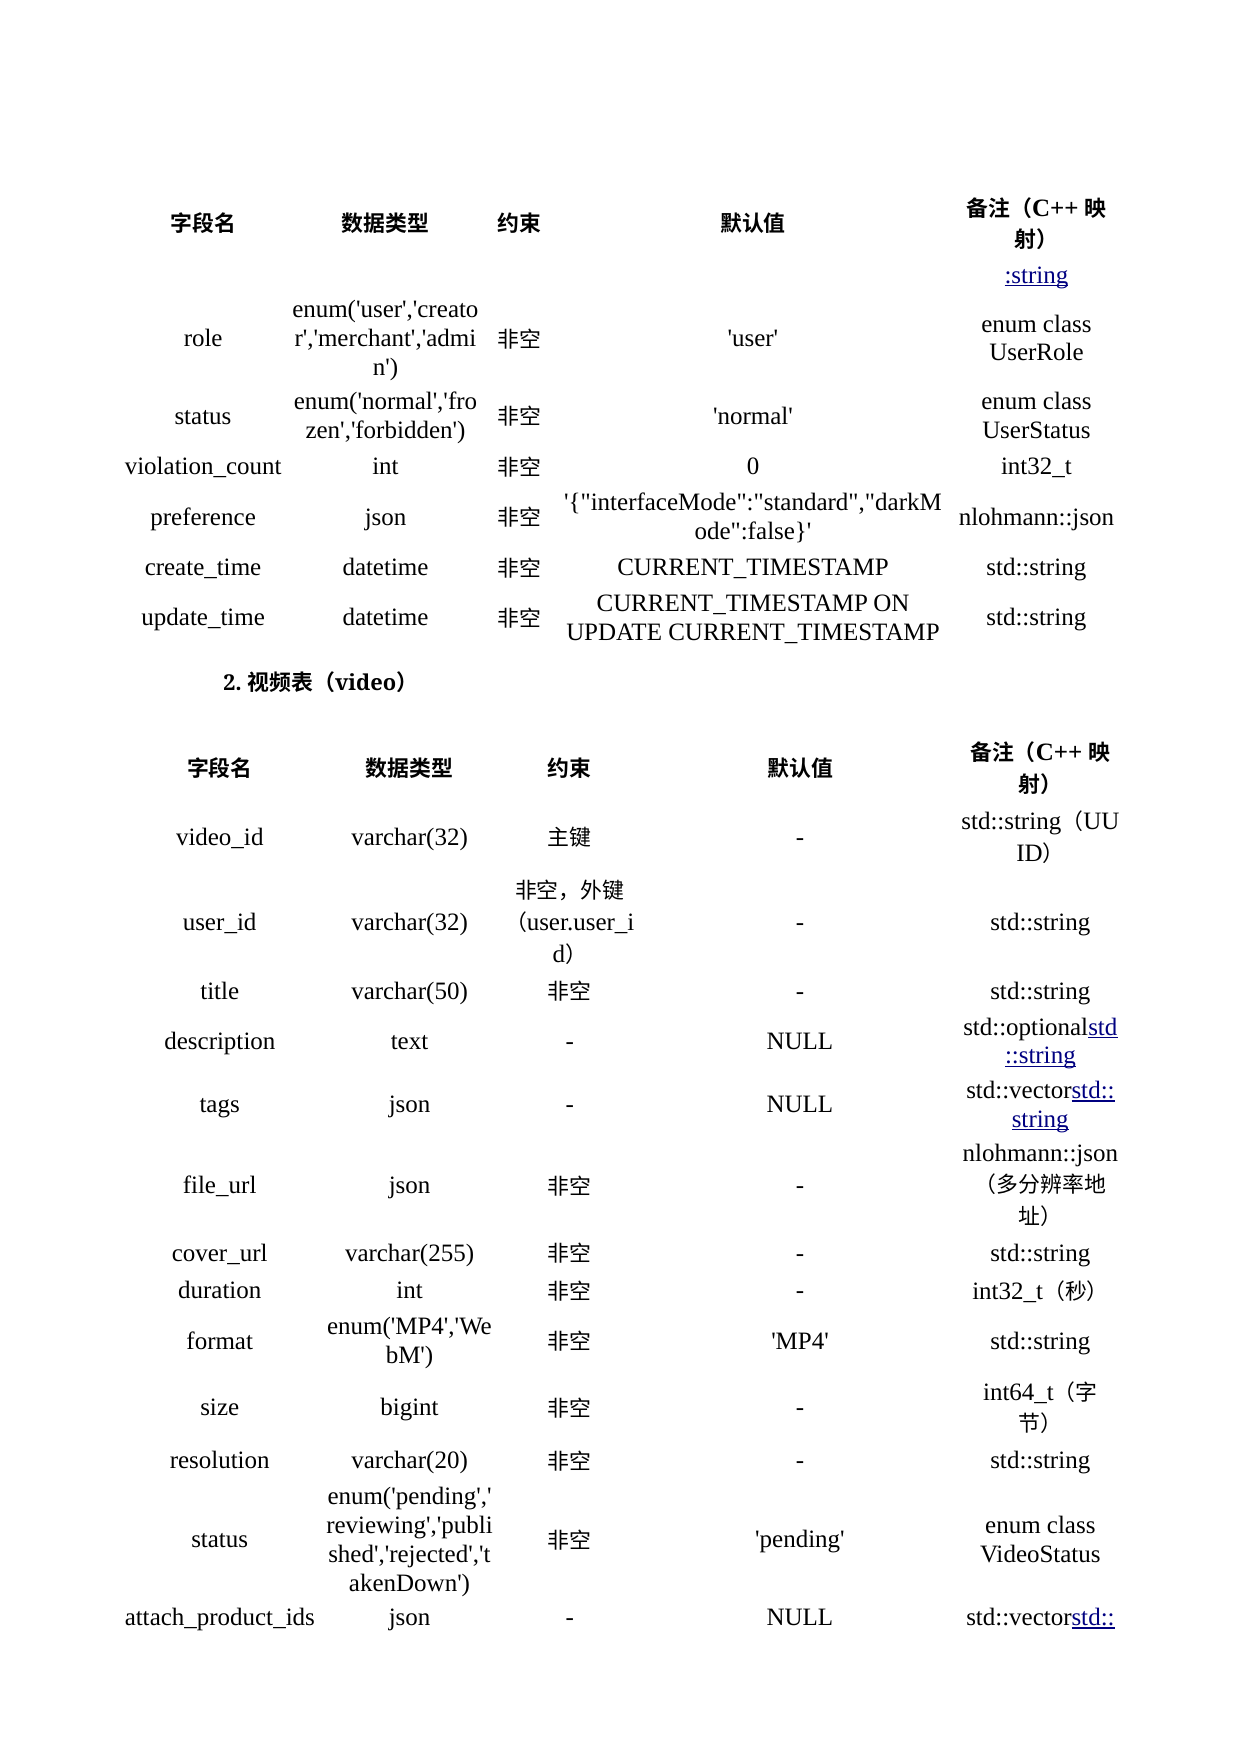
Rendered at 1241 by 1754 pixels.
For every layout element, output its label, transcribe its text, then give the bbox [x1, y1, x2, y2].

table_cell 'pending' [641, 1479, 958, 1599]
table_cell 非空 [498, 1136, 641, 1233]
table_cell 非空 [498, 1372, 641, 1441]
table_cell 非空 [498, 1271, 641, 1308]
table_header 字段名 [118, 732, 321, 801]
table_cell NULL [641, 1599, 958, 1634]
table_cell std::string [958, 1309, 1122, 1372]
table_cell preference [118, 484, 288, 548]
table_cell json [321, 1072, 498, 1136]
table_cell CURRENT_TIMESTAMP ON UPDATE CURRENT_TIMESTAMP [555, 585, 950, 648]
table_cell int64_t（字节） [958, 1372, 1122, 1441]
table_cell tags [118, 1072, 321, 1136]
table_cell enum class VideoStatus [958, 1479, 1122, 1599]
table_cell varchar(32) [321, 871, 498, 971]
table_cell [288, 257, 483, 291]
table_cell enum('user','creator','merchant','admin') [288, 291, 483, 383]
table_cell - [641, 1271, 958, 1308]
table_cell int [288, 447, 483, 484]
table_cell attach_product_ids [118, 1599, 321, 1634]
table_cell std::string [958, 871, 1122, 971]
table_cell enum class UserRole [950, 291, 1122, 383]
table_cell create_time [118, 548, 288, 585]
table_header 备注（C++ 映射） [950, 188, 1122, 257]
table_cell 非空 [483, 585, 555, 648]
table_header 默认值 [555, 188, 950, 257]
subtitle 2. 视频表（video） [118, 665, 1122, 696]
table_cell text [321, 1009, 498, 1072]
table_cell - [641, 1136, 958, 1233]
table_cell 非空 [483, 548, 555, 585]
table_cell int32_t [950, 447, 1122, 484]
table_cell resolution [118, 1441, 321, 1478]
table_cell 非空 [498, 1309, 641, 1372]
table_header 约束 [498, 732, 641, 801]
table_cell - [641, 971, 958, 1009]
table_cell 'MP4' [641, 1309, 958, 1372]
table_cell 非空 [498, 1479, 641, 1599]
table_cell :string [950, 257, 1122, 291]
table_header 数据类型 [288, 188, 483, 257]
table_cell datetime [288, 548, 483, 585]
table_cell - [498, 1599, 641, 1634]
table_header 默认值 [641, 732, 958, 801]
table_cell enum('MP4','WebM') [321, 1309, 498, 1372]
table_cell duration [118, 1271, 321, 1308]
table_cell datetime [288, 585, 483, 648]
table_cell json [321, 1136, 498, 1233]
table_cell 'normal' [555, 384, 950, 447]
table_cell std::vectorstd:: [958, 1599, 1122, 1634]
table_cell CURRENT_TIMESTAMP [555, 548, 950, 585]
table_cell role [118, 291, 288, 383]
table_cell std::optionalstd::string [958, 1009, 1122, 1072]
table_cell cover_url [118, 1234, 321, 1271]
table_cell bigint [321, 1372, 498, 1441]
table_cell violation_count [118, 447, 288, 484]
table_cell varchar(255) [321, 1234, 498, 1271]
table_cell varchar(32) [321, 801, 498, 871]
table_cell video_id [118, 801, 321, 871]
table_cell std::string [958, 1234, 1122, 1271]
table_cell 非空 [498, 1234, 641, 1271]
table_cell 非空 [483, 291, 555, 383]
table_cell [483, 257, 555, 291]
table_cell '{"interfaceMode":"standard","darkMode":false}' [555, 484, 950, 548]
table_cell enum('pending','reviewing','published','rejected','takenDown') [321, 1479, 498, 1599]
table_cell 'user' [555, 291, 950, 383]
table_header 约束 [483, 188, 555, 257]
table_cell enum class UserStatus [950, 384, 1122, 447]
table_cell 非空，外键（user.user_id） [498, 871, 641, 971]
table_cell 非空 [498, 1441, 641, 1478]
table_cell - [498, 1009, 641, 1072]
table_cell - [641, 1372, 958, 1441]
table_cell varchar(50) [321, 971, 498, 1009]
table_cell update_time [118, 585, 288, 648]
table_header 备注（C++ 映射） [958, 732, 1122, 801]
table_cell std::string [950, 585, 1122, 648]
table_cell json [321, 1599, 498, 1634]
table_cell [555, 257, 950, 291]
table_cell - [641, 871, 958, 971]
table_cell 主键 [498, 801, 641, 871]
table_cell - [641, 801, 958, 871]
table_cell status [118, 384, 288, 447]
table_cell - [641, 1441, 958, 1478]
table_cell std::string [958, 971, 1122, 1009]
table_cell nlohmann::json [950, 484, 1122, 548]
table_cell format [118, 1309, 321, 1372]
table_cell json [288, 484, 483, 548]
table_cell std::vectorstd::string [958, 1072, 1122, 1136]
table_cell 非空 [483, 384, 555, 447]
table_cell 非空 [483, 484, 555, 548]
table_cell status [118, 1479, 321, 1599]
table_cell std::string（UUID） [958, 801, 1122, 871]
table_cell int [321, 1271, 498, 1308]
table_cell [118, 257, 288, 291]
table_cell nlohmann::json（多分辨率地址） [958, 1136, 1122, 1233]
table_cell NULL [641, 1009, 958, 1072]
table_cell title [118, 971, 321, 1009]
table_header 数据类型 [321, 732, 498, 801]
table_cell user_id [118, 871, 321, 971]
table_cell 非空 [498, 971, 641, 1009]
table_cell std::string [950, 548, 1122, 585]
table_cell std::string [958, 1441, 1122, 1478]
table_cell 非空 [483, 447, 555, 484]
table_header 字段名 [118, 188, 288, 257]
table_cell enum('normal','frozen','forbidden') [288, 384, 483, 447]
table_cell int32_t（秒） [958, 1271, 1122, 1308]
table_cell - [498, 1072, 641, 1136]
table_cell varchar(20) [321, 1441, 498, 1478]
table_cell NULL [641, 1072, 958, 1136]
table_cell size [118, 1372, 321, 1441]
table_cell description [118, 1009, 321, 1072]
table_cell file_url [118, 1136, 321, 1233]
table_cell 0 [555, 447, 950, 484]
table_cell - [641, 1234, 958, 1271]
